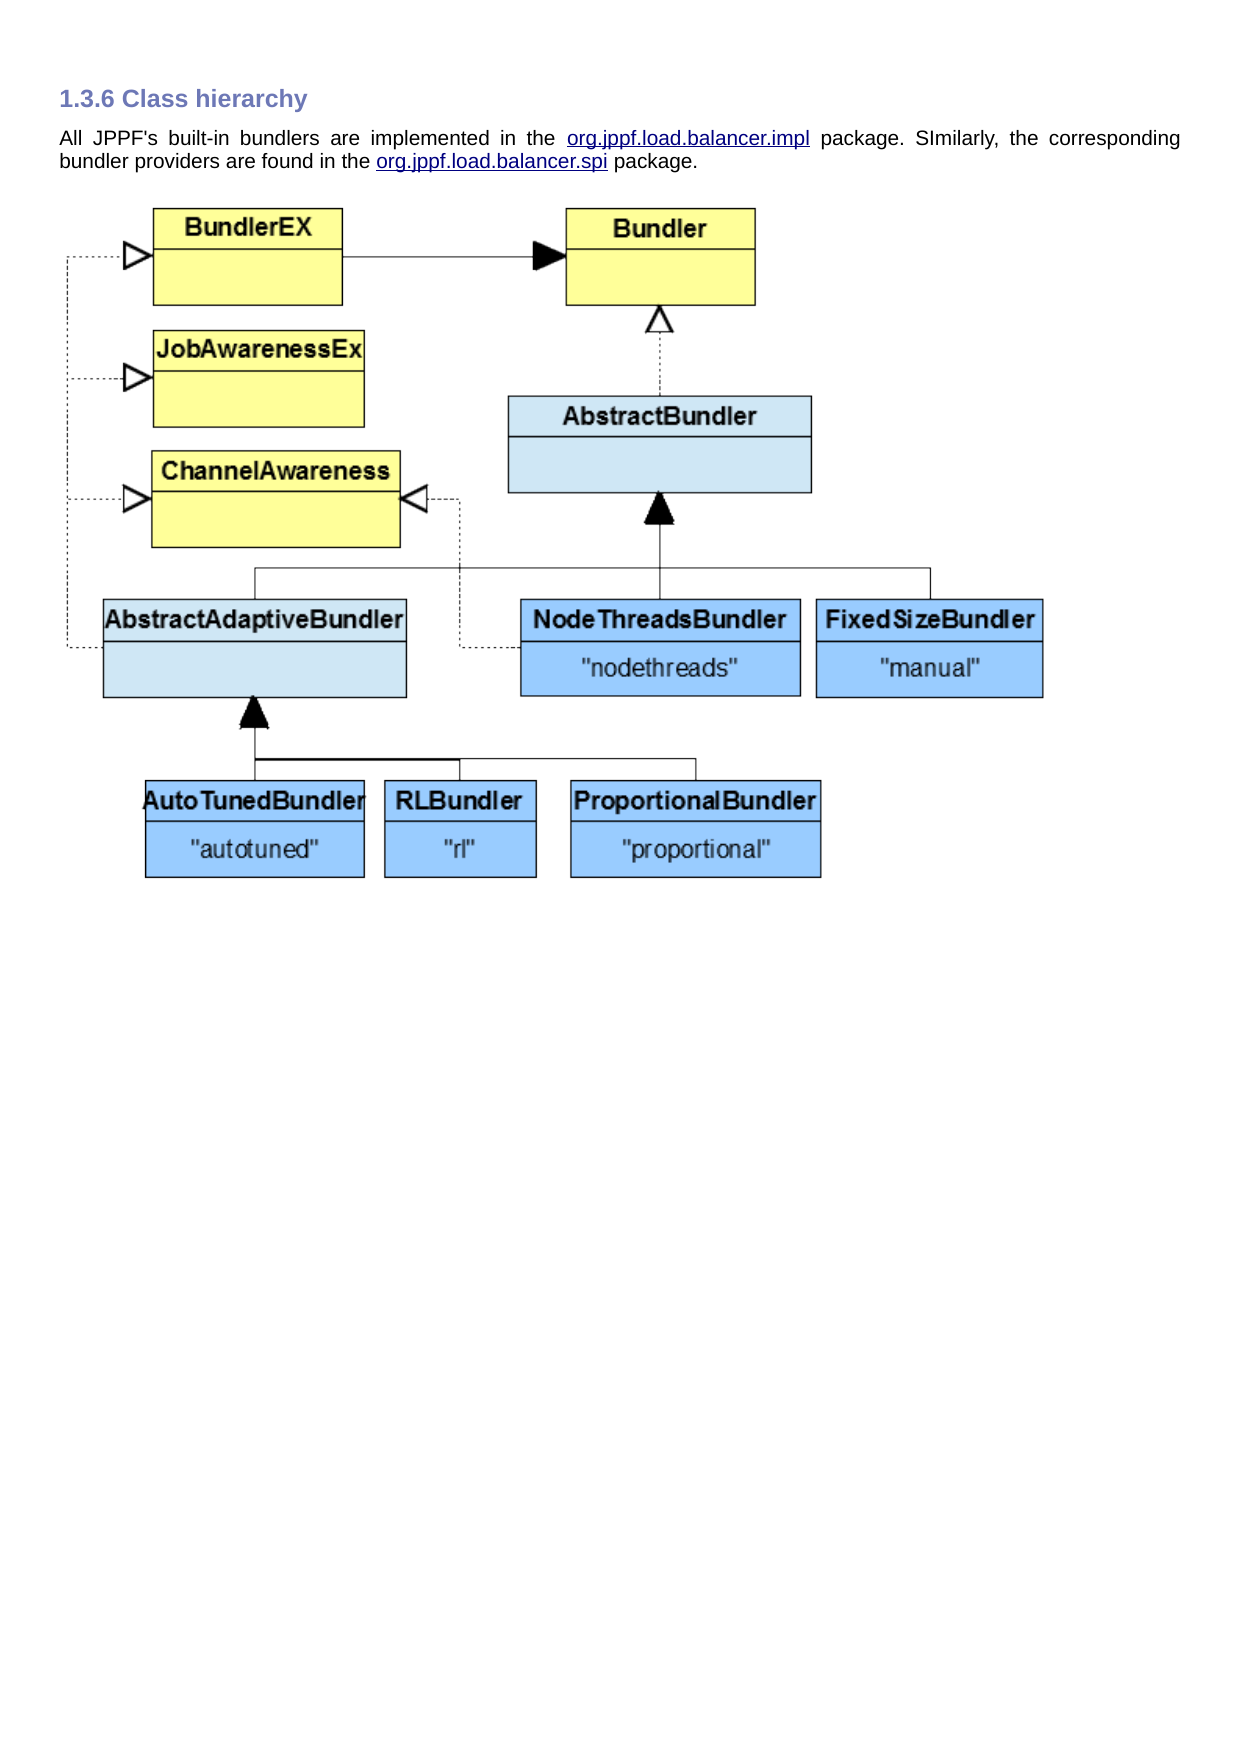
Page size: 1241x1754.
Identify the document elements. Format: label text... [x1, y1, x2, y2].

text All JPPF's built-in bundlers are implemented in the org.jppf.load.balancer.impl package. SImilarly, the corresponding bundler providers are found in the org.jppf.load.balancer.spi package. [59, 125, 1181, 173]
picture [59, 197, 1055, 891]
subtitle Class hierarchy [59, 84, 1181, 113]
